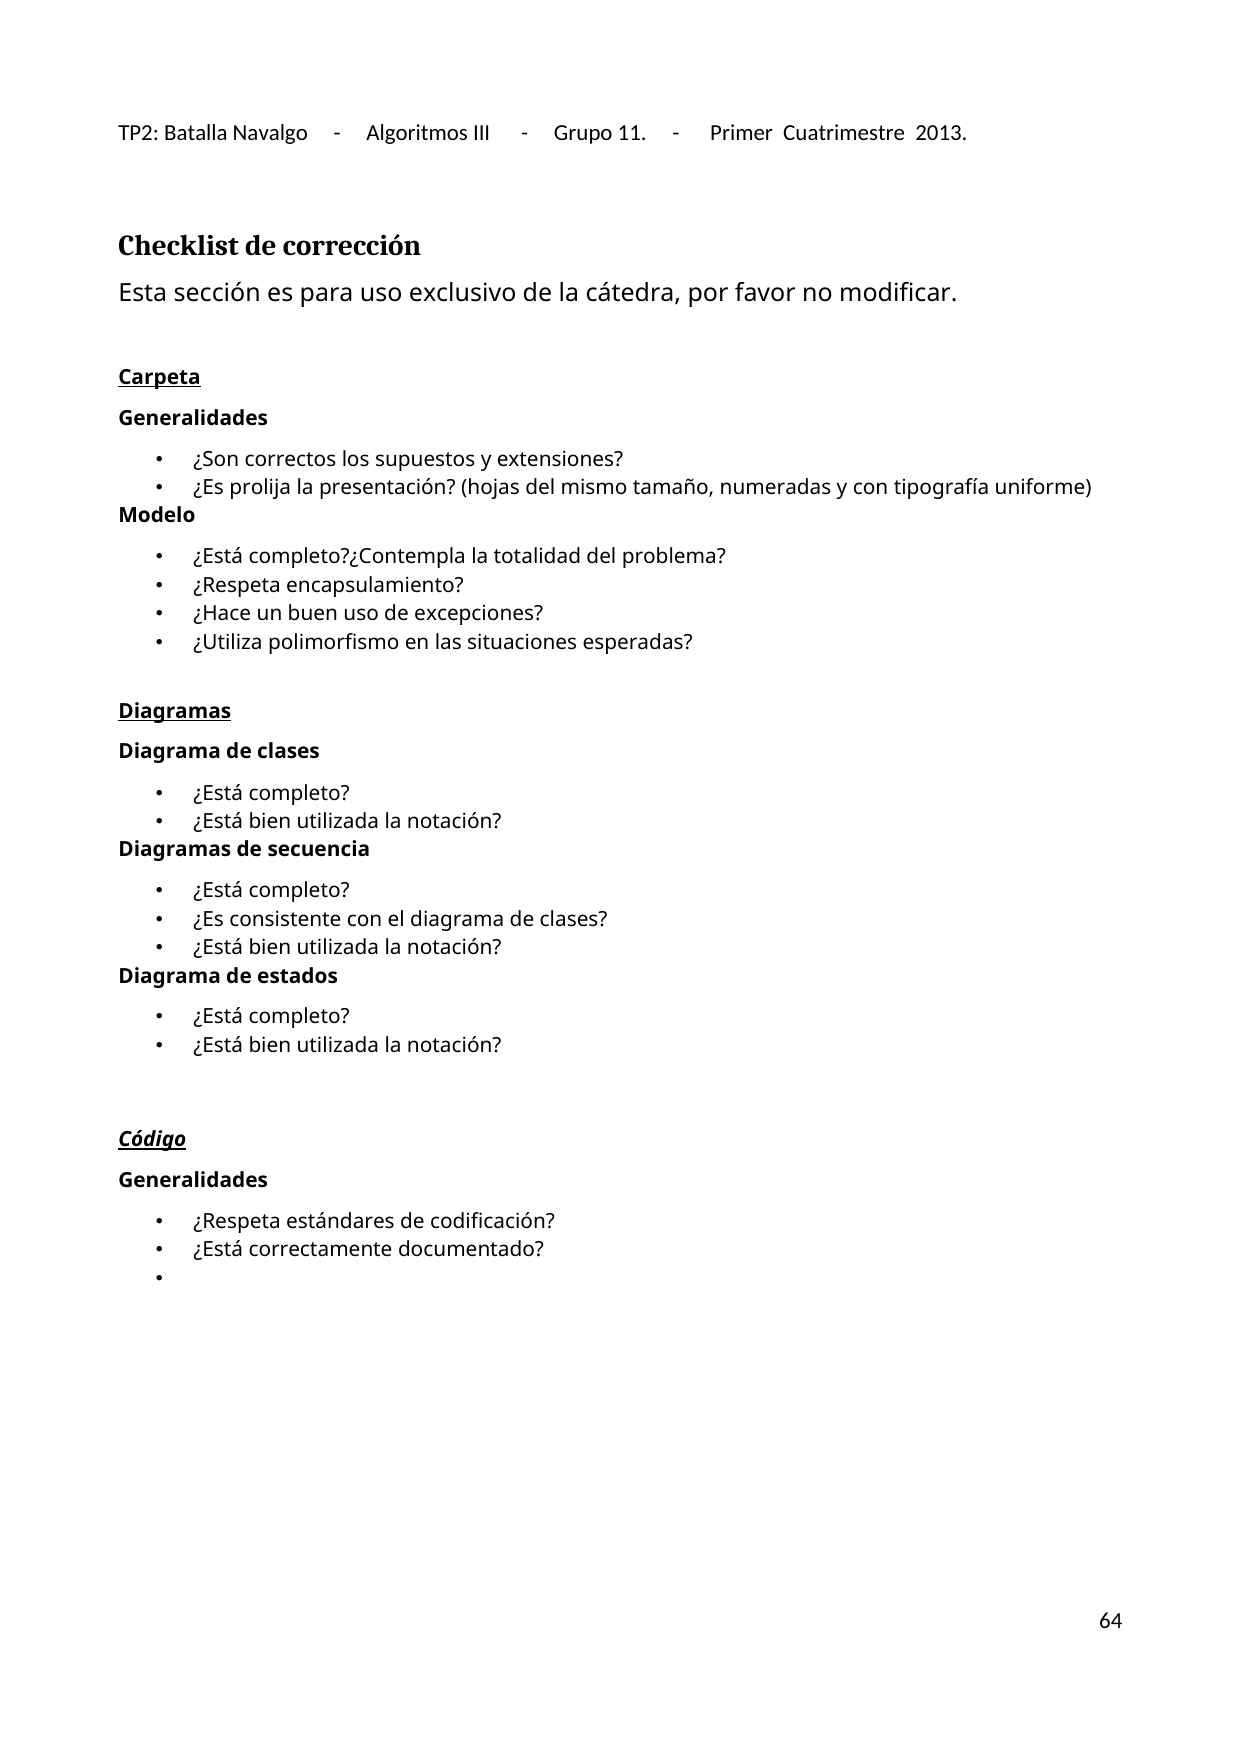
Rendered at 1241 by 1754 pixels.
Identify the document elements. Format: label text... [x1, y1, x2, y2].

text Carpeta [118, 362, 1122, 390]
list ¿Está bien utilizada la notación? [118, 1030, 1122, 1058]
text Diagramas [118, 696, 1122, 724]
text Diagramas de secuencia [118, 834, 1122, 863]
list ¿Está bien utilizada la notación? [118, 932, 1122, 961]
list ¿Es consistente con el diagrama de clases? [118, 904, 1122, 932]
list ¿Es prolija la presentación? (hojas del mismo tamaño, numeradas y con tipografía uniforme) [118, 472, 1122, 501]
list ¿Está completo? [118, 1002, 1122, 1030]
text Diagrama de clases [118, 737, 1122, 765]
text Esta sección es para uso exclusivo de la cátedra, por favor no modificar. [118, 275, 1122, 309]
text Checklist de corrección [118, 229, 1122, 262]
list ¿Está correctamente documentado? [118, 1234, 1122, 1263]
list ¿Son correctos los supuestos y extensiones? [118, 444, 1122, 472]
list ¿Está completo? [118, 875, 1122, 904]
text Diagrama de estados [118, 961, 1122, 989]
text Modelo [118, 501, 1122, 529]
list ¿Hace un buen uso de excepciones? [118, 598, 1122, 627]
list ¿Utiliza polimorfismo en las situaciones esperadas? [118, 627, 1122, 655]
list ¿Respeta estándares de codificación? [118, 1206, 1122, 1234]
list ¿Está bien utilizada la notación? [118, 806, 1122, 834]
text Generalidades [118, 403, 1122, 431]
text Generalidades [118, 1165, 1122, 1193]
list ¿Respeta encapsulamiento? [118, 570, 1122, 598]
text Código [118, 1124, 1122, 1152]
list ¿Está completo?¿Contempla la totalidad del problema? [118, 541, 1122, 570]
list ¿Está completo? [118, 778, 1122, 806]
